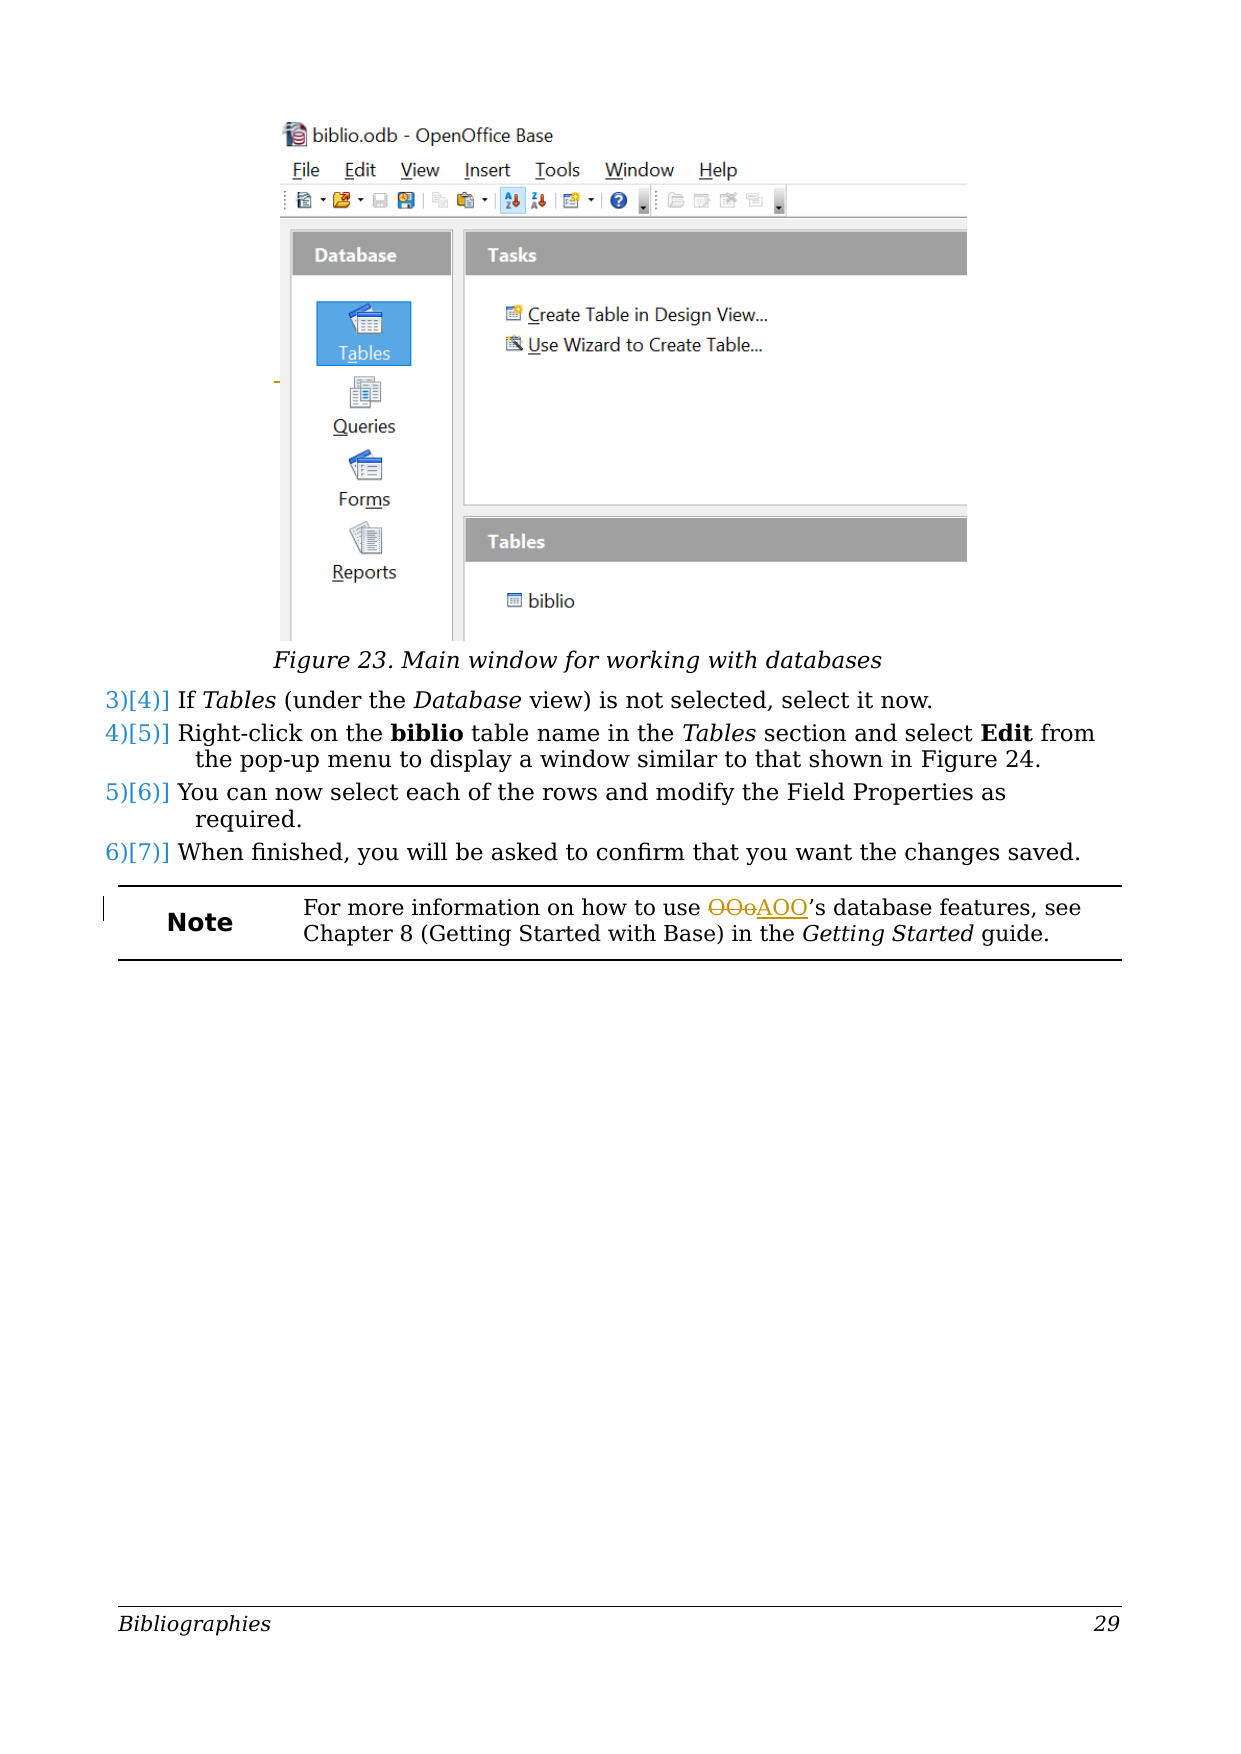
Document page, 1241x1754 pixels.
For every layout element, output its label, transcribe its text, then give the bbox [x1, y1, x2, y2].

table_header For more information on how to use AOO’s database features, see Chapter 8 (Getting Started with Base) in the Getting Started guide. [281, 887, 1122, 959]
table_header Note [118, 887, 281, 959]
list When finished, you will be asked to confirm that you want the changes saved. [177, 839, 1122, 866]
text Figure 23. Main window for working with databases [273, 648, 967, 674]
picture [280, 118, 967, 641]
list Right-click on the biblio table name in the Tables section and select Edit from the pop-up menu to display a window similar to that shown in Figure 24. [177, 720, 1122, 773]
list You can now select each of the rows and modify the Field Properties as required. [177, 779, 1122, 833]
list If Tables (under the Database view) is not selected, select it now. [177, 687, 1122, 713]
